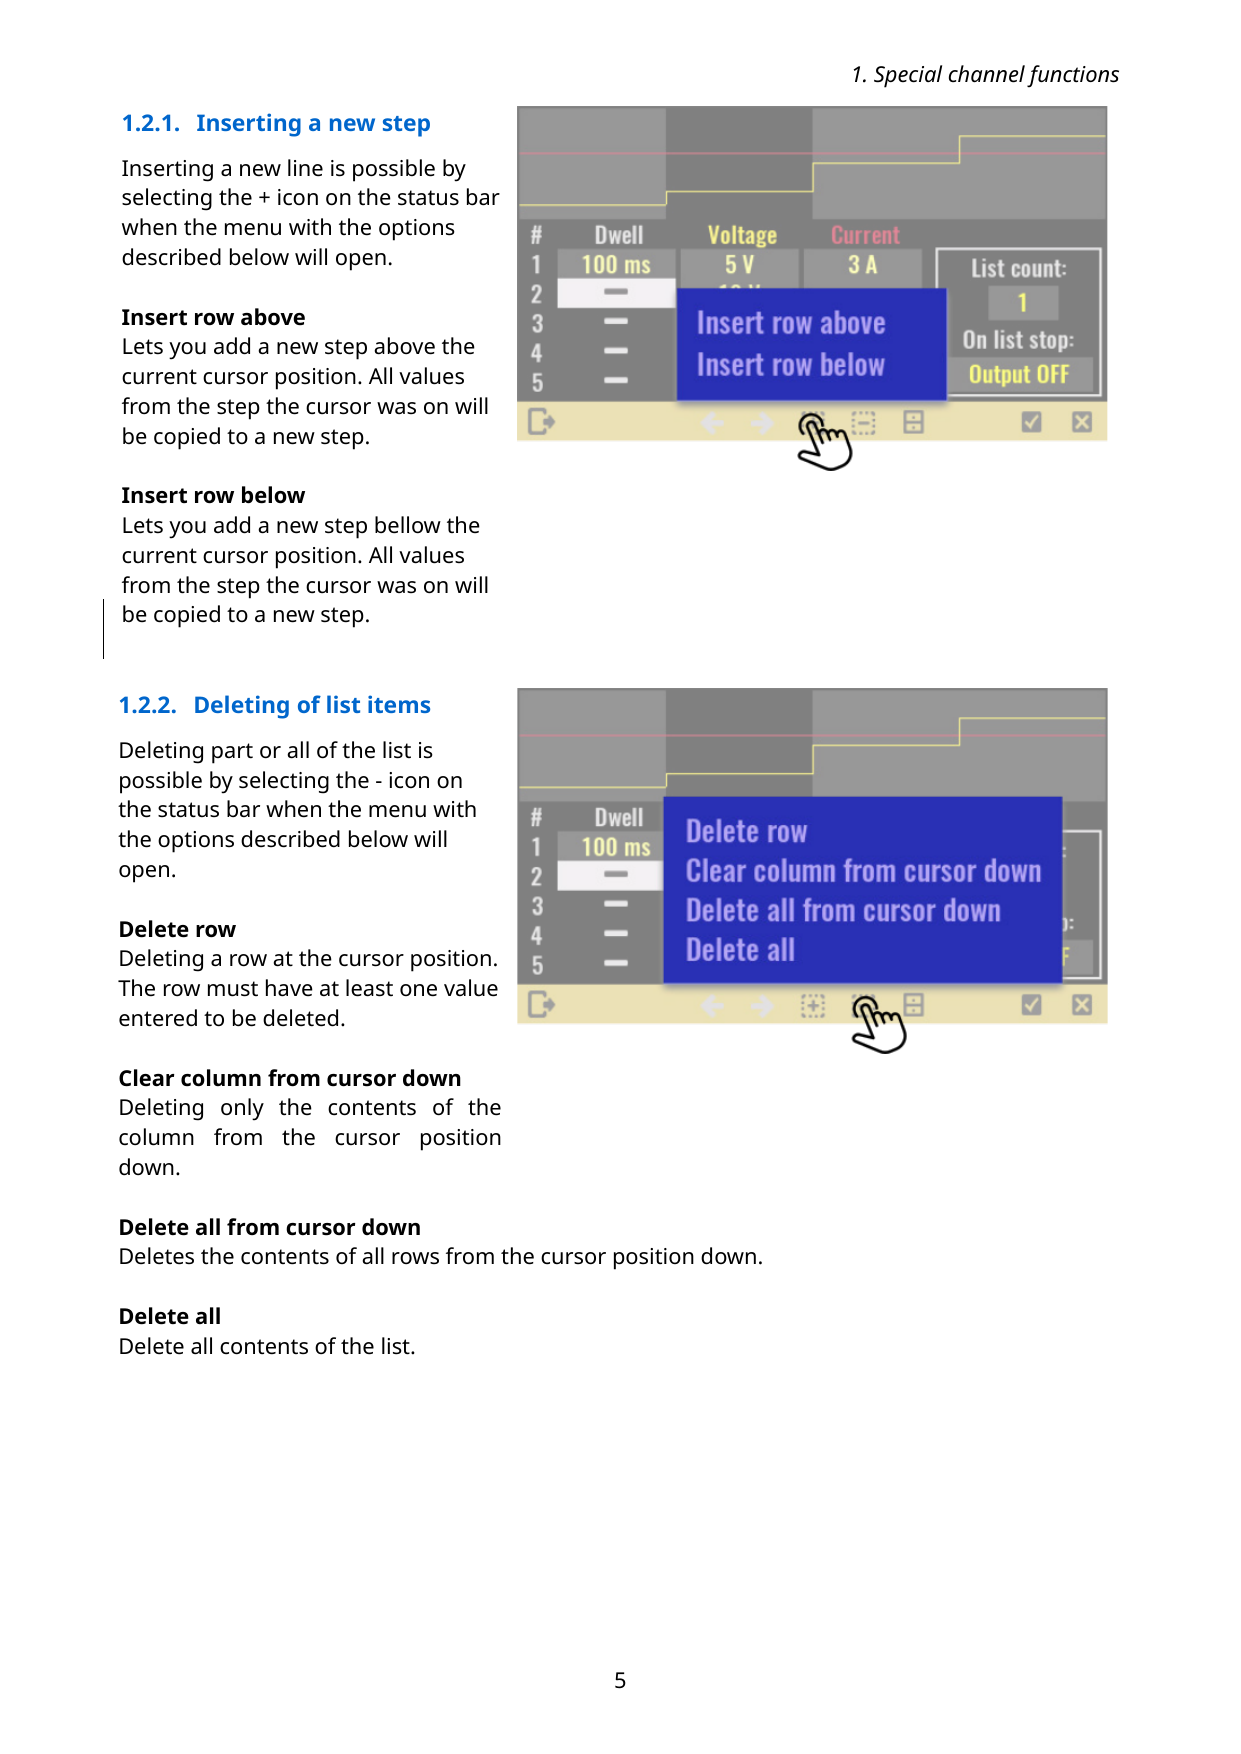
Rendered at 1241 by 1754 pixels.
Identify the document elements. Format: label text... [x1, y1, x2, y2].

text Delete all [118, 1301, 1122, 1331]
text Deletes the contents of all rows from the cursor position down. [118, 1241, 1122, 1271]
text Delete all from cursor down [118, 1212, 1122, 1241]
text Delete all contents of the list. [118, 1331, 1122, 1361]
table_header [502, 107, 1123, 659]
picture [517, 688, 1108, 1054]
picture [517, 106, 1108, 471]
table_header Deleting of list items Deleting part or all of the list is possible by selecting the - icon on the status bar when the menu with the options described below will open. Delete row Deleting a row at the cursor position. The row must have at least one value entered to be deleted. Clear column from cursor down Deleting only the contents of the column from the cursor position down. [118, 689, 502, 1212]
table_header Inserting a new step Inserting a new line is possible by selecting the + icon on the status bar when the menu with the options described below will open. Insert row above Lets you add a new step above the current cursor position. All values from the step the cursor was on will be copied to a new step. Insert row below Lets you add a new step bellow the current cursor position. All values from the step the cursor was on will be copied to a new step. [121, 107, 502, 659]
table_header [502, 689, 1123, 1212]
